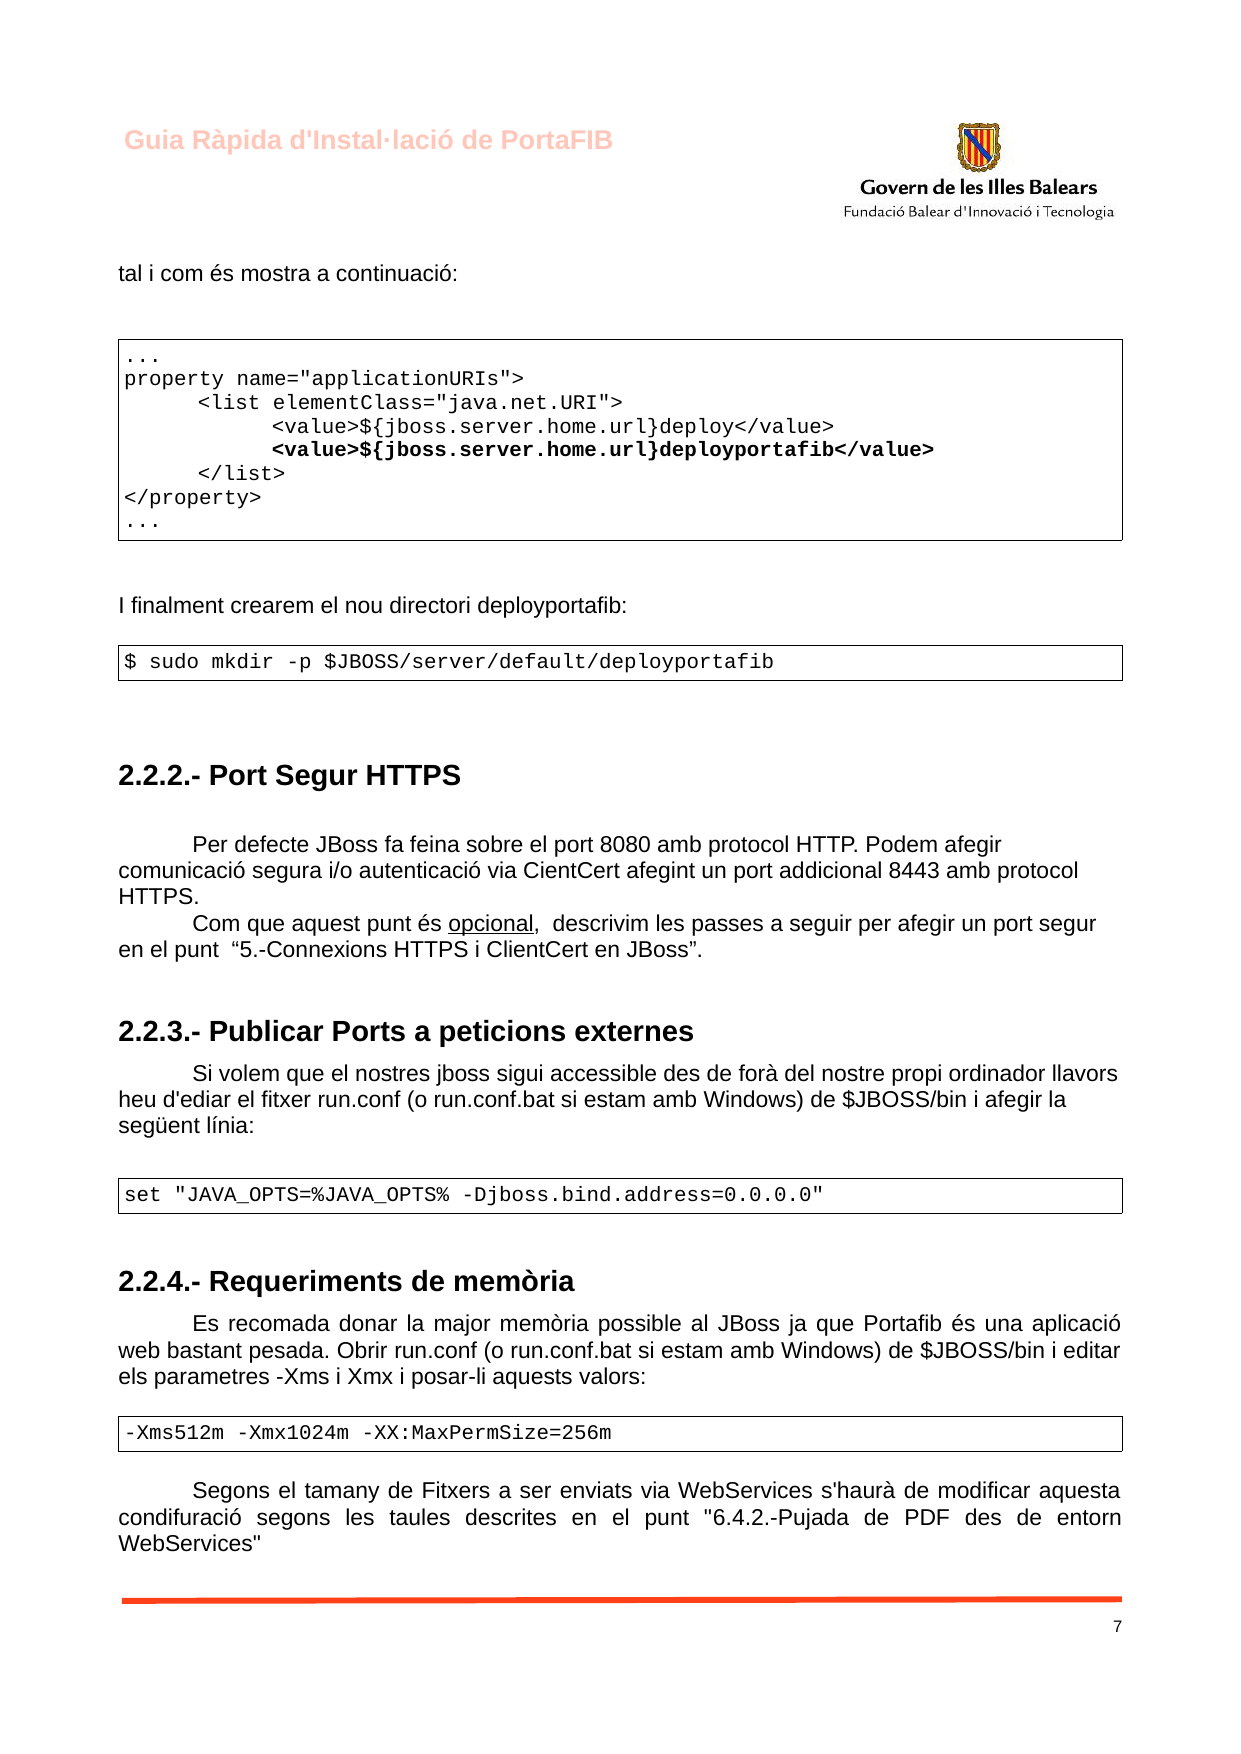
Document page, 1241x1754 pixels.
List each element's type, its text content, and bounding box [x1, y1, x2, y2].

picture [840, 123, 1117, 220]
table_header $ sudo mkdir -p $JBOSS/server/default/deployportafib [119, 646, 1122, 680]
text Segons el tamany de Fitxers a ser enviats via WebServices s'haurà de modificar aquesta condifuració segons les taules descrites en el punt "6.4.2.-Pujada de PDF des de entorn WebServices" [118, 1477, 1122, 1557]
text I finalment crearem el nou directori deployportafib: [118, 592, 1122, 619]
subtitle Publicar Ports a peticions externes [118, 1014, 1122, 1047]
table_header -Xms512m -Xmx1024m -XX:MaxPermSize=256m [119, 1417, 1122, 1451]
text Si volem que el nostres jboss sigui accessible des de forà del nostre propi ordinador llavors heu d'ediar el fitxer run.conf (o run.conf.bat si estam amb Windows) de $JBOSS/bin i afegir la següent línia: [118, 1060, 1122, 1139]
table_header ... property name="applicationURIs"> <list elementClass="java.net.URI"> <value>${jboss.server.home.url}deploy</value> <value>${jboss.server.home.url}deployportafib</value> </list> </property> ... [119, 340, 1122, 540]
text Com que aquest punt és opcional, descrivim les passes a seguir per afegir un port segur en el punt “5.-Connexions HTTPS i ClientCert en JBoss”. [118, 910, 1122, 962]
text Es recomada donar la major memòria possible al JBoss ja que Portafib és una aplicació web bastant pesada. Obrir run.conf (o run.conf.bat si estam amb Windows) de $JBOSS/bin i editar els parametres -Xms i Xmx i posar-li aquests valors: [118, 1310, 1122, 1389]
text Per defecte JBoss fa feina sobre el port 8080 amb protocol HTTP. Podem afegir comunicació segura i/o autenticació via CientCert afegint un port addicional 8443 amb protocol HTTPS. [118, 831, 1122, 910]
subtitle Requeriments de memòria [118, 1264, 1122, 1298]
table_header set "JAVA_OPTS=%JAVA_OPTS% -Djboss.bind.address=0.0.0.0" [119, 1179, 1122, 1213]
subtitle Port Segur HTTPS [118, 758, 1122, 792]
text tal i com és mostra a continuació: [118, 260, 1122, 286]
